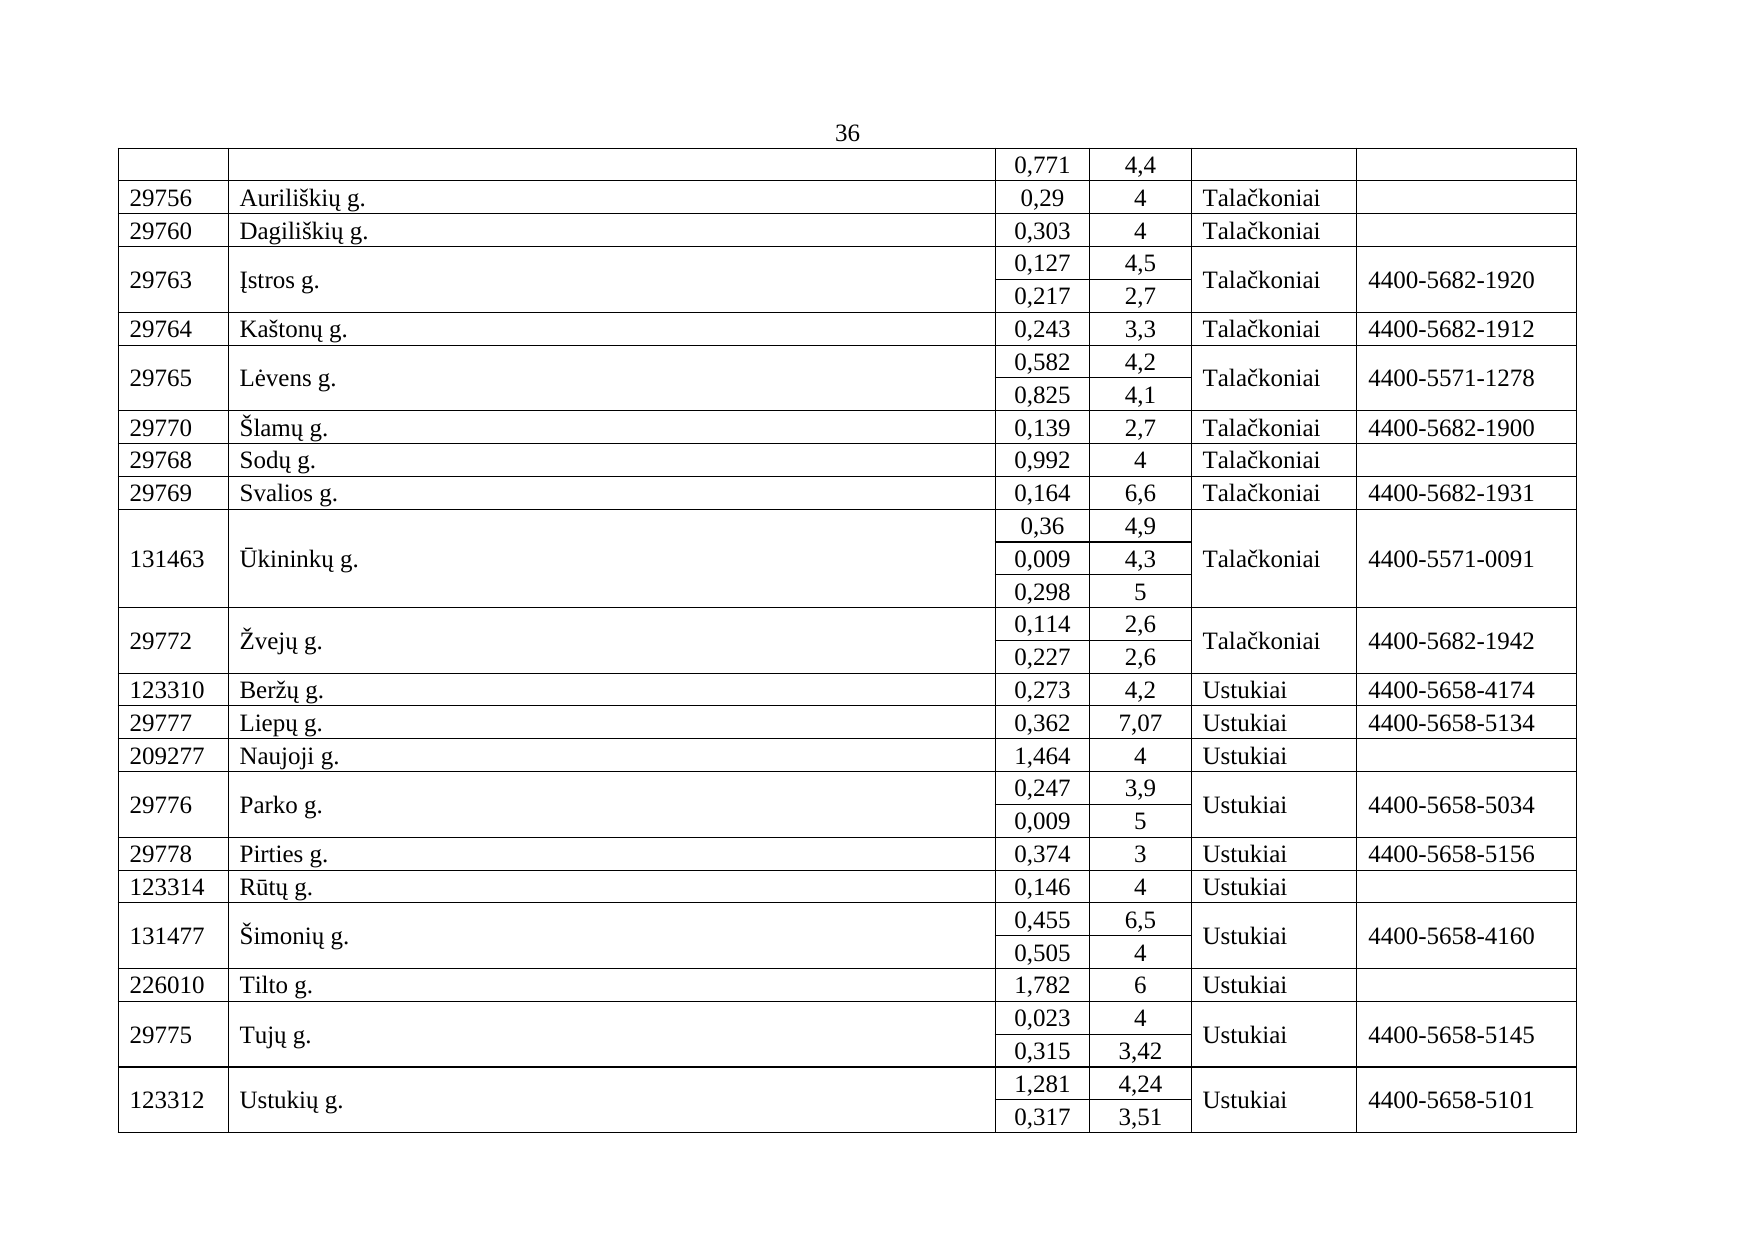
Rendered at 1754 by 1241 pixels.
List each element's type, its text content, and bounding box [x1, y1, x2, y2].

table_cell Beržų g. [229, 674, 995, 705]
table_cell 4,2 [1090, 346, 1191, 377]
table_cell 4 [1090, 1002, 1191, 1033]
table_cell 7,07 [1090, 706, 1191, 738]
table_cell 0,362 [996, 706, 1089, 738]
table_cell 0,36 [996, 510, 1089, 541]
table_cell 29756 [119, 181, 228, 213]
table_cell 4400-5658-4160 [1357, 903, 1576, 968]
table_cell Ustukiai [1192, 674, 1356, 705]
table_cell Ustukiai [1192, 772, 1356, 837]
table_cell Talačkoniai [1192, 346, 1356, 410]
table_cell Rūtų g. [229, 871, 995, 902]
table_cell 0,217 [996, 280, 1089, 312]
table_cell 4,5 [1090, 247, 1191, 279]
table_cell Ustukiai [1192, 1002, 1356, 1066]
table_cell Ustukiai [1192, 1068, 1356, 1132]
table_cell 4 [1090, 214, 1191, 246]
table_cell Talačkoniai [1192, 181, 1356, 213]
table_cell Talačkoniai [1192, 214, 1356, 246]
table_cell 0,771 [996, 149, 1089, 180]
table_cell 226010 [119, 969, 228, 1001]
table_cell Talačkoniai [1192, 477, 1356, 508]
table_cell [1192, 149, 1356, 180]
table_cell 29769 [119, 477, 228, 508]
table_cell 4400-5571-0091 [1357, 510, 1576, 607]
table_cell 4400-5658-5034 [1357, 772, 1576, 837]
table_cell 4400-5682-1920 [1357, 247, 1576, 312]
table_cell 3,51 [1090, 1100, 1191, 1132]
table_cell 4400-5682-1900 [1357, 411, 1576, 443]
table_cell Ustukių g. [229, 1068, 995, 1132]
table_cell 123310 [119, 674, 228, 705]
table_cell [1357, 214, 1576, 246]
table_cell Pirties g. [229, 838, 995, 869]
table_cell Tujų g. [229, 1002, 995, 1066]
table_cell 2,6 [1090, 641, 1191, 673]
table_cell 4400-5682-1931 [1357, 477, 1576, 508]
table_cell Ustukiai [1192, 903, 1356, 968]
table_cell 29778 [119, 838, 228, 869]
table_cell 0,164 [996, 477, 1089, 508]
table_cell 6,6 [1090, 477, 1191, 508]
table_cell 2,6 [1090, 608, 1191, 640]
table_cell Talačkoniai [1192, 608, 1356, 673]
table_cell 123314 [119, 871, 228, 902]
table_cell Liepų g. [229, 706, 995, 738]
table_cell 1,281 [996, 1068, 1089, 1099]
table_cell 0,009 [996, 543, 1089, 574]
table_cell 29765 [119, 346, 228, 410]
table_cell 29763 [119, 247, 228, 312]
table_cell [1357, 149, 1576, 180]
table_cell 6 [1090, 969, 1191, 1001]
table_cell Talačkoniai [1192, 411, 1356, 443]
table_cell 0,273 [996, 674, 1089, 705]
table_cell 131463 [119, 510, 228, 607]
table_cell 29768 [119, 444, 228, 476]
table_cell Parko g. [229, 772, 995, 837]
table_cell 2,7 [1090, 411, 1191, 443]
table_cell [119, 149, 228, 180]
table_cell Šlamų g. [229, 411, 995, 443]
table_cell 0,315 [996, 1035, 1089, 1066]
table_cell 4,24 [1090, 1068, 1191, 1099]
table_cell 209277 [119, 739, 228, 771]
table_cell 3,42 [1090, 1035, 1191, 1066]
table_cell 5 [1090, 805, 1191, 837]
table_cell 0,127 [996, 247, 1089, 279]
table_cell 1,464 [996, 739, 1089, 771]
table_cell Naujoji g. [229, 739, 995, 771]
table_cell Ustukiai [1192, 739, 1356, 771]
table_cell 4400-5658-5134 [1357, 706, 1576, 738]
table_cell 0,505 [996, 936, 1089, 968]
table_cell Ustukiai [1192, 871, 1356, 902]
table_cell Šimonių g. [229, 903, 995, 968]
table_cell 4,2 [1090, 674, 1191, 705]
table_cell [229, 149, 995, 180]
table_cell 4400-5658-5156 [1357, 838, 1576, 869]
table_cell Dagiliškių g. [229, 214, 995, 246]
table_cell 0,374 [996, 838, 1089, 869]
table_cell 3 [1090, 838, 1191, 869]
table_cell 4 [1090, 181, 1191, 213]
table_cell 131477 [119, 903, 228, 968]
table_cell 0,455 [996, 903, 1089, 935]
table_cell 6,5 [1090, 903, 1191, 935]
table_cell Lėvens g. [229, 346, 995, 410]
table_cell 0,009 [996, 805, 1089, 837]
table_cell 4,9 [1090, 510, 1191, 541]
table_cell 0,303 [996, 214, 1089, 246]
table_cell 29764 [119, 313, 228, 344]
table_cell 3,9 [1090, 772, 1191, 804]
table_cell 4 [1090, 871, 1191, 902]
table_cell 4400-5571-1278 [1357, 346, 1576, 410]
table_cell 0,298 [996, 575, 1089, 607]
table_cell Ustukiai [1192, 838, 1356, 869]
table_cell Kaštonų g. [229, 313, 995, 344]
table_cell 0,582 [996, 346, 1089, 377]
table_cell Įstros g. [229, 247, 995, 312]
table_cell 0,317 [996, 1100, 1089, 1132]
table_cell 29775 [119, 1002, 228, 1066]
table_cell 0,114 [996, 608, 1089, 640]
table_cell Talačkoniai [1192, 247, 1356, 312]
table_cell Svalios g. [229, 477, 995, 508]
table_cell Ustukiai [1192, 706, 1356, 738]
table_cell Ustukiai [1192, 969, 1356, 1001]
table_cell 4400-5682-1912 [1357, 313, 1576, 344]
table_cell Talačkoniai [1192, 313, 1356, 344]
table_cell 4 [1090, 936, 1191, 968]
table_cell 4,4 [1090, 149, 1191, 180]
table_cell Talačkoniai [1192, 444, 1356, 476]
table_cell 0,146 [996, 871, 1089, 902]
table_cell 0,825 [996, 378, 1089, 410]
table_cell 4,3 [1090, 543, 1191, 574]
table_cell Tilto g. [229, 969, 995, 1001]
table_cell 4400-5682-1942 [1357, 608, 1576, 673]
table_cell [1357, 181, 1576, 213]
table_cell 4 [1090, 444, 1191, 476]
table_cell 29772 [119, 608, 228, 673]
table_cell 29777 [119, 706, 228, 738]
table_cell 0,023 [996, 1002, 1089, 1033]
table_cell Sodų g. [229, 444, 995, 476]
table_cell [1357, 871, 1576, 902]
table_cell 0,243 [996, 313, 1089, 344]
table_cell 3,3 [1090, 313, 1191, 344]
table_cell 4400-5658-5145 [1357, 1002, 1576, 1066]
table_cell 0,139 [996, 411, 1089, 443]
table_cell 4,1 [1090, 378, 1191, 410]
table_cell 0,247 [996, 772, 1089, 804]
table_cell Talačkoniai [1192, 510, 1356, 607]
table_cell 0,29 [996, 181, 1089, 213]
table_cell 29760 [119, 214, 228, 246]
table_cell 5 [1090, 575, 1191, 607]
table_cell Auriliškių g. [229, 181, 995, 213]
table_cell Ūkininkų g. [229, 510, 995, 607]
table_cell 0,227 [996, 641, 1089, 673]
table_cell [1357, 739, 1576, 771]
table_cell 123312 [119, 1068, 228, 1132]
table_cell Žvejų g. [229, 608, 995, 673]
table_cell [1357, 444, 1576, 476]
table_cell 4400-5658-4174 [1357, 674, 1576, 705]
table_cell 1,782 [996, 969, 1089, 1001]
table_cell 29770 [119, 411, 228, 443]
table_cell 4400-5658-5101 [1357, 1068, 1576, 1132]
table_cell 4 [1090, 739, 1191, 771]
table_cell 0,992 [996, 444, 1089, 476]
table_cell [1357, 969, 1576, 1001]
table_cell 2,7 [1090, 280, 1191, 312]
table_cell 29776 [119, 772, 228, 837]
